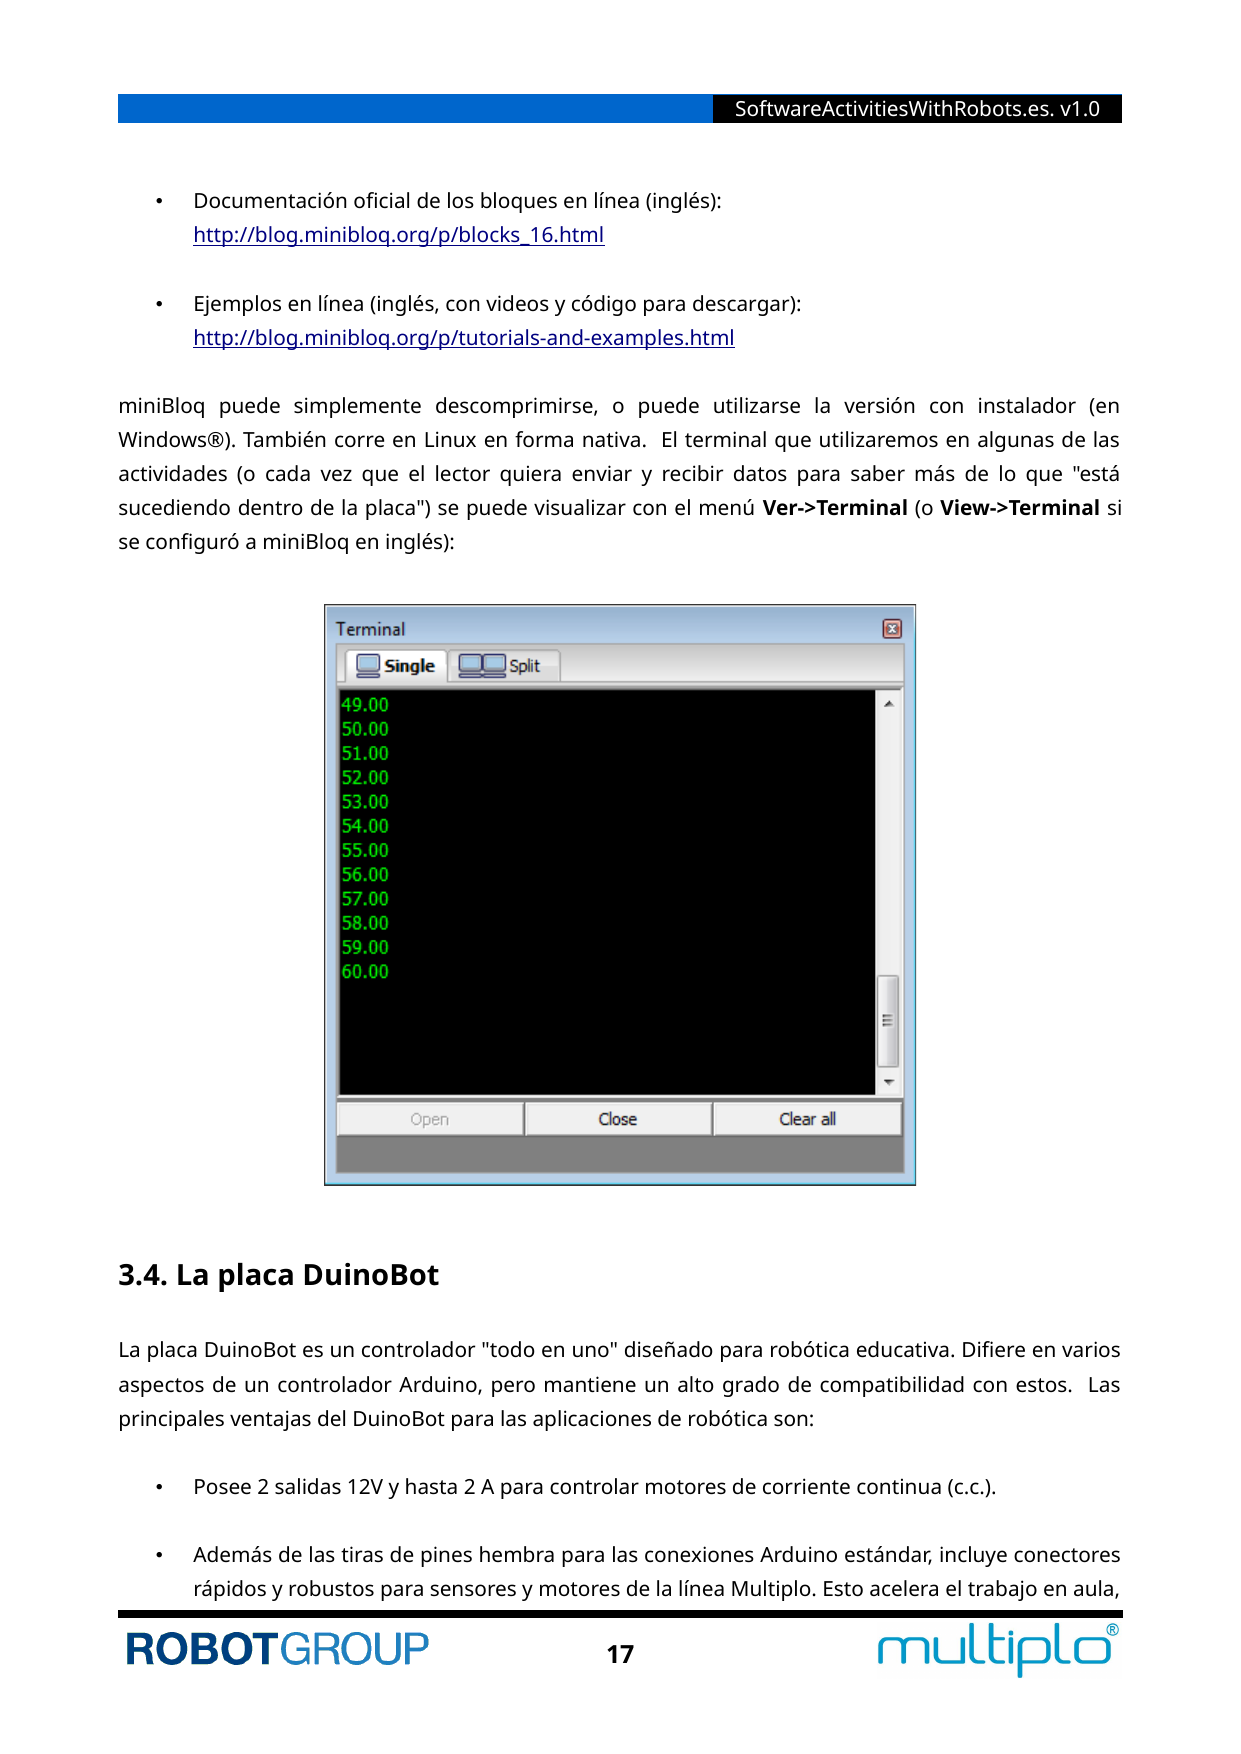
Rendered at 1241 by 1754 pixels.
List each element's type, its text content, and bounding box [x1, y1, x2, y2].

picture [877, 1622, 1123, 1679]
list Ejemplos en línea (inglés, con videos y código para descargar): http://blog.minibloq.org/p/tutorials-and-examples.html [156, 289, 1122, 351]
text miniBloq puede simplemente descomprimirse, o puede utilizarse la versión con instalador (en Windows®). También corre en Linux en forma nativa. El terminal que utilizaremos en algunas de las actividades (o cada vez que el lector quiera enviar y recibir datos para saber más de lo que "está sucediendo dentro de la placa") se puede visualizar con el menú Ver->Terminal (o View->Terminal si se configuró a miniBloq en inglés): [118, 391, 1122, 556]
picture [324, 604, 917, 1186]
text La placa DuinoBot es un controlador "todo en uno" diseñado para robótica educativa. Difiere en varios aspectos de un controlador Arduino, pero mantiene un alto grado de compatibilidad con estos. Las principales ventajas del DuinoBot para las aplicaciones de robótica son: [118, 1336, 1122, 1432]
list Documentación oficial de los bloques en línea (inglés): http://blog.minibloq.org/p/blocks_16.html [156, 186, 1122, 249]
text 3.4. La placa DuinoBot [118, 1254, 1122, 1294]
picture [118, 1622, 434, 1673]
list Además de las tiras de pines hembra para las conexiones Arduino estándar, incluye conectores rápidos y robustos para sensores y motores de la línea Multiplo. Esto acelera el trabajo en aula, [156, 1540, 1122, 1602]
list Posee 2 salidas 12V y hasta 2 A para controlar motores de corriente continua (c.c.). [156, 1472, 1122, 1500]
